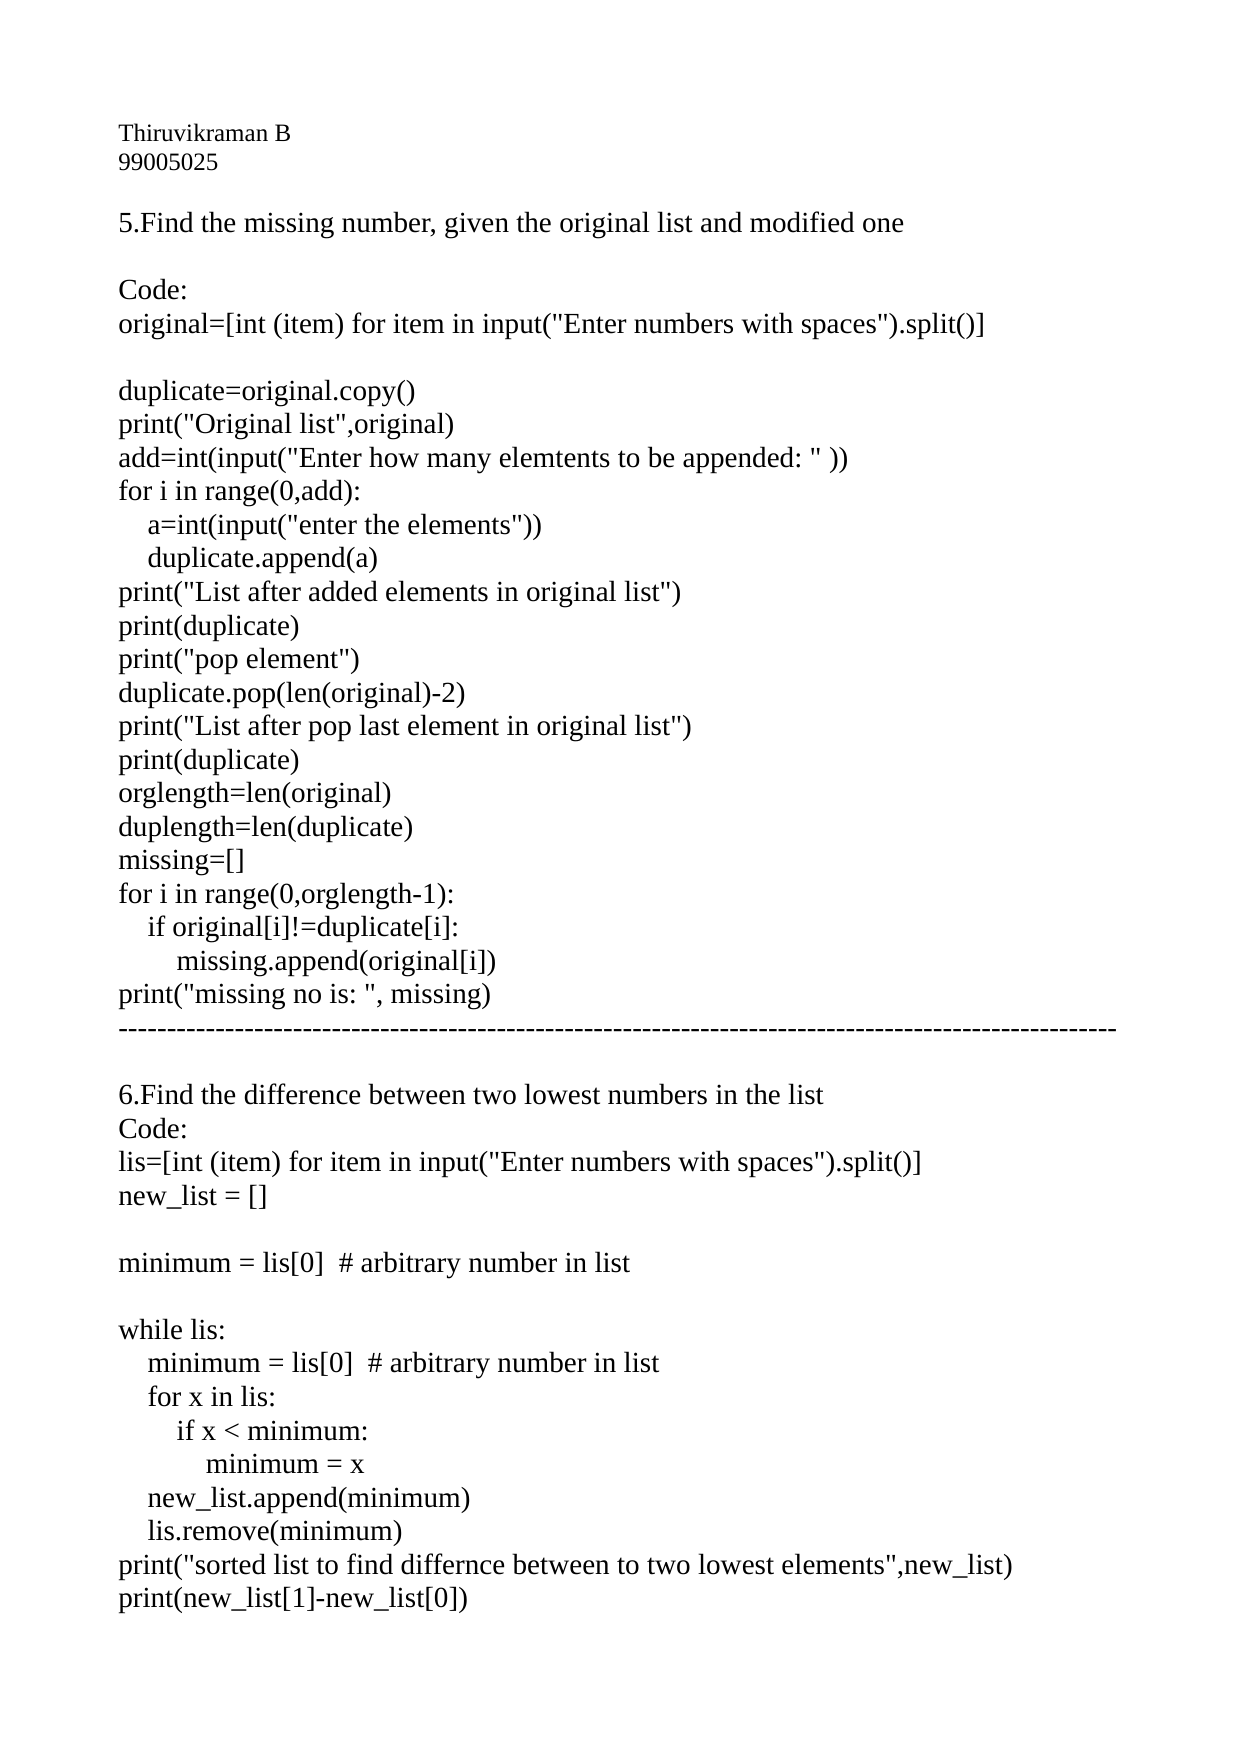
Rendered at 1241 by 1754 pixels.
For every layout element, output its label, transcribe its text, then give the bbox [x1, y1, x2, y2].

text print("missing no is: ", missing) [118, 977, 1122, 1010]
text print("Original list",original) [118, 406, 1122, 440]
text new_list = [] [118, 1178, 1122, 1211]
text Code: [118, 1111, 1122, 1144]
text add=int(input("Enter how many elemtents to be appended: " )) [118, 440, 1122, 473]
text duplicate.pop(len(original)-2) [118, 675, 1122, 708]
text print(duplicate) [118, 608, 1122, 641]
text new_list.append(minimum) [118, 1480, 1122, 1513]
text print(duplicate) [118, 742, 1122, 775]
text for x in lis: [118, 1379, 1122, 1413]
text duplicate=original.copy() [118, 373, 1122, 406]
text if original[i]!=duplicate[i]: [118, 909, 1122, 943]
text for i in range(0,add): [118, 473, 1122, 507]
text original=[int (item) for item in input("Enter numbers with spaces").split()] [118, 306, 1122, 339]
text for i in range(0,orglength-1): [118, 876, 1122, 909]
text if x < minimum: [118, 1413, 1122, 1446]
text 5.Find the missing number, given the original list and modified one [118, 205, 1122, 239]
text print("sorted list to find differnce between to two lowest elements",new_list) [118, 1547, 1122, 1580]
text print("pop element") [118, 641, 1122, 675]
text while lis: [118, 1312, 1122, 1346]
text 6.Find the difference between two lowest numbers in the list [118, 1077, 1122, 1111]
text print(new_list[1]-new_list[0]) [118, 1580, 1122, 1614]
text minimum = lis[0] # arbitrary number in list [118, 1245, 1122, 1278]
text lis.remove(minimum) [118, 1513, 1122, 1547]
text minimum = lis[0] # arbitrary number in list [118, 1346, 1122, 1379]
text Code: [118, 272, 1122, 306]
text minimum = x [118, 1446, 1122, 1480]
text duplicate.append(a) [118, 541, 1122, 574]
text duplength=len(duplicate) [118, 809, 1122, 842]
text ------------------------------------------------------------------------------------------------------- [118, 1010, 1122, 1044]
text lis=[int (item) for item in input("Enter numbers with spaces").split()] [118, 1144, 1122, 1178]
text missing.append(original[i]) [118, 943, 1122, 977]
text a=int(input("enter the elements")) [118, 507, 1122, 541]
text print("List after pop last element in original list") [118, 708, 1122, 742]
text orglength=len(original) [118, 775, 1122, 809]
text missing=[] [118, 842, 1122, 876]
text print("List after added elements in original list") [118, 574, 1122, 608]
